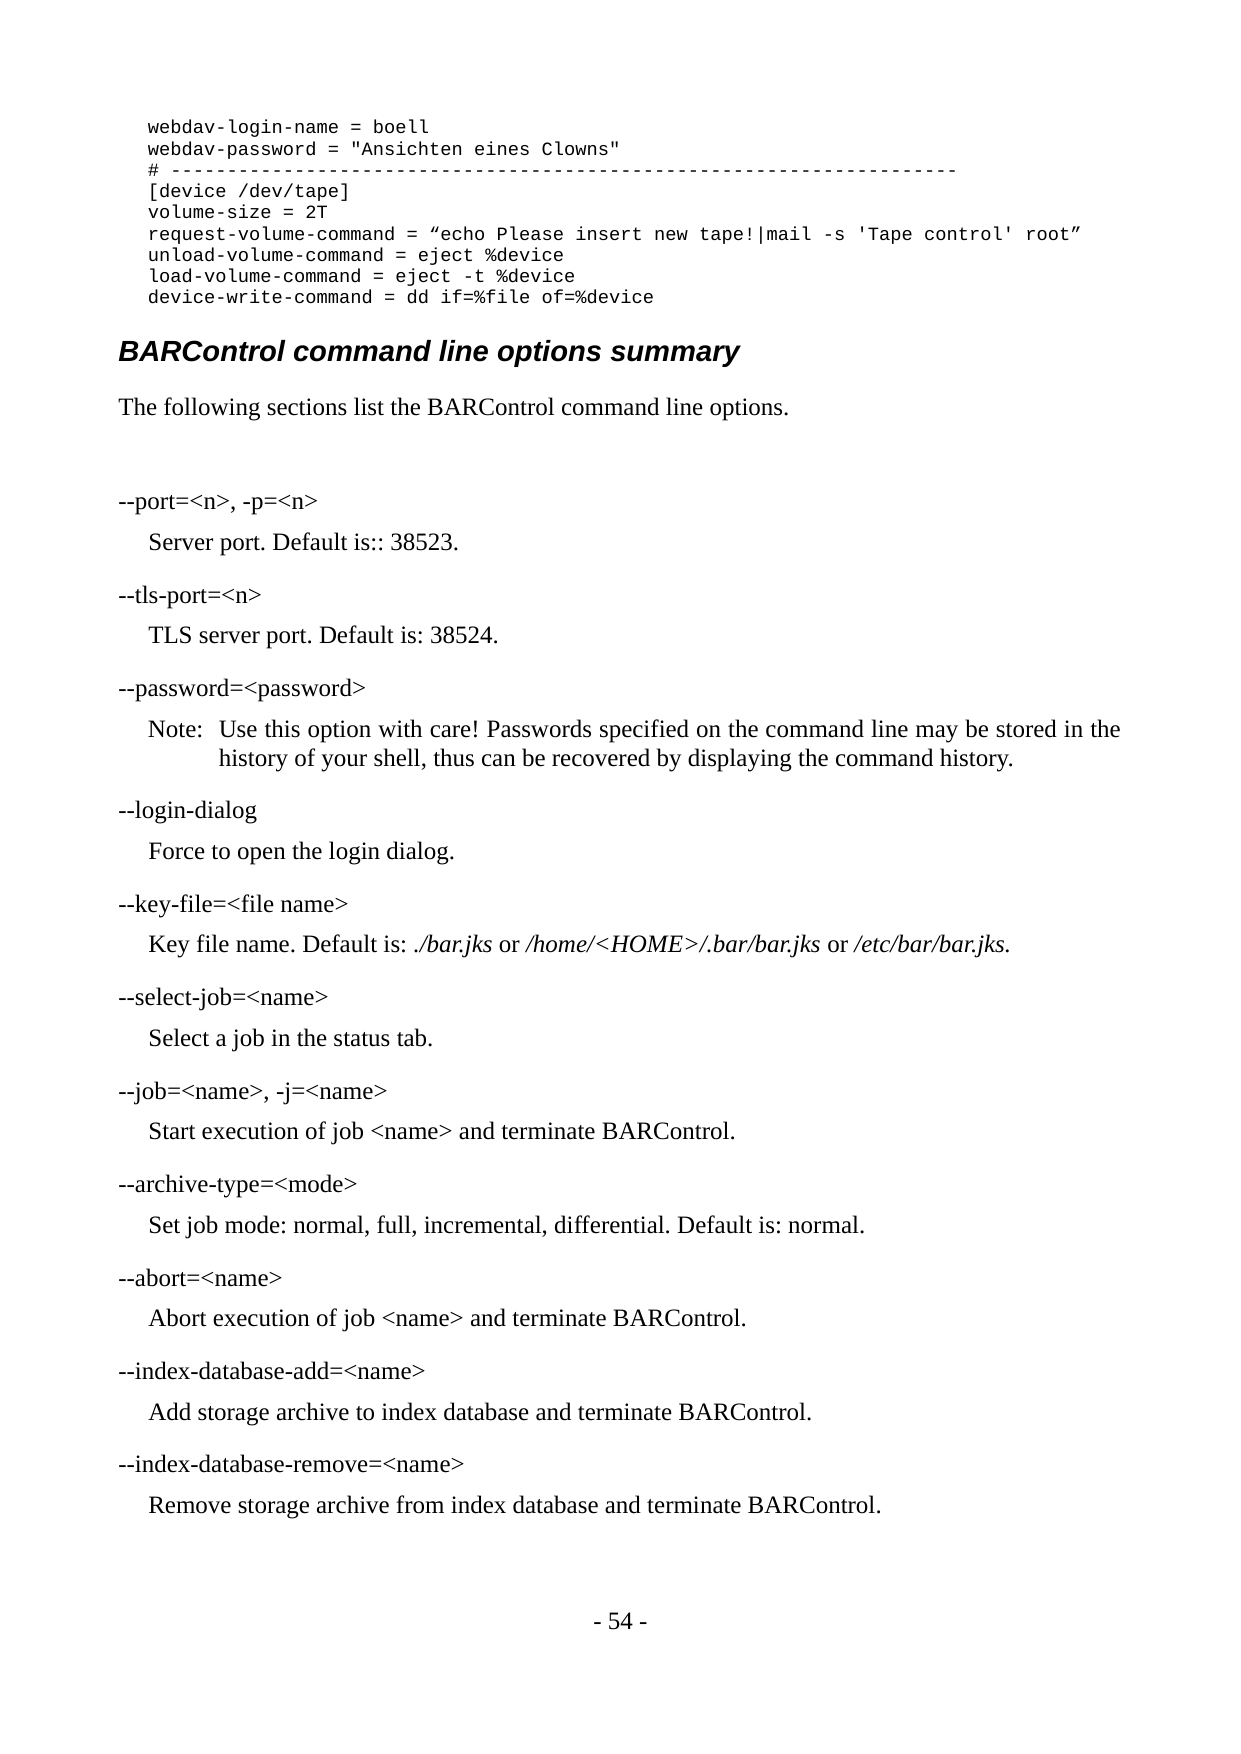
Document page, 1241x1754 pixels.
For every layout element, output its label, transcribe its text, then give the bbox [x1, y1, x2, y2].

text webdav-login-name = boell [148, 118, 1122, 139]
text # ---------------------------------------------------------------------- [148, 161, 1122, 182]
subtitle BARControl command line options summary [118, 334, 1122, 368]
title --key-file=<file name> [118, 889, 1122, 918]
text Set job mode: normal, full, incremental, differential. Default is: normal. [148, 1210, 1122, 1239]
text Note: Use this option with care! Passwords specified on the command line may be stored in the history of your shell, thus can be recovered by displaying the command history. [148, 714, 1122, 771]
text volume-size = 2T [148, 203, 1122, 224]
text TLS server port. Default is: 38524. [148, 621, 1122, 649]
text Key file name. Default is: ./bar.jks or /home/<HOME>/.bar/bar.jks or /etc/bar/bar.jks. [148, 929, 1122, 958]
text webdav-password = "Ansichten eines Clowns" [148, 139, 1122, 161]
title --index-database-remove=<name> [118, 1449, 1122, 1478]
text load-volume-command = eject -t %device [148, 267, 1122, 288]
text Add storage archive to index database and terminate BARControl. [148, 1397, 1122, 1426]
title --select-job=<name> [118, 982, 1122, 1011]
title --job=<name>, -j=<name> [118, 1076, 1122, 1104]
text request-volume-command = “echo Please insert new tape!|mail -s 'Tape control' root” [148, 224, 1122, 246]
text device-write-command = dd if=%file of=%device [148, 288, 1122, 309]
title --index-database-add=<name> [118, 1356, 1122, 1385]
text Remove storage archive from index database and terminate BARControl. [148, 1490, 1122, 1519]
title --tls-port=<n> [118, 580, 1122, 608]
text Server port. Default is:: 38523. [148, 527, 1122, 556]
title --archive-type=<mode> [118, 1169, 1122, 1198]
text Select a job in the status tab. [148, 1023, 1122, 1052]
text [device /dev/tape] [148, 182, 1122, 203]
title --abort=<name> [118, 1263, 1122, 1291]
text Abort execution of job <name> and terminate BARControl. [148, 1303, 1122, 1332]
title ‑‑password=<password> [118, 673, 1122, 702]
title --login-dialog [118, 795, 1122, 824]
title --port=<n>, -p=<n> [118, 486, 1122, 515]
text unload-volume-command = eject %device [148, 246, 1122, 267]
text Force to open the login dialog. [148, 836, 1122, 865]
text The following sections list the BARControl command line options. [118, 392, 1122, 421]
text Start execution of job <name> and terminate BARControl. [148, 1116, 1122, 1145]
